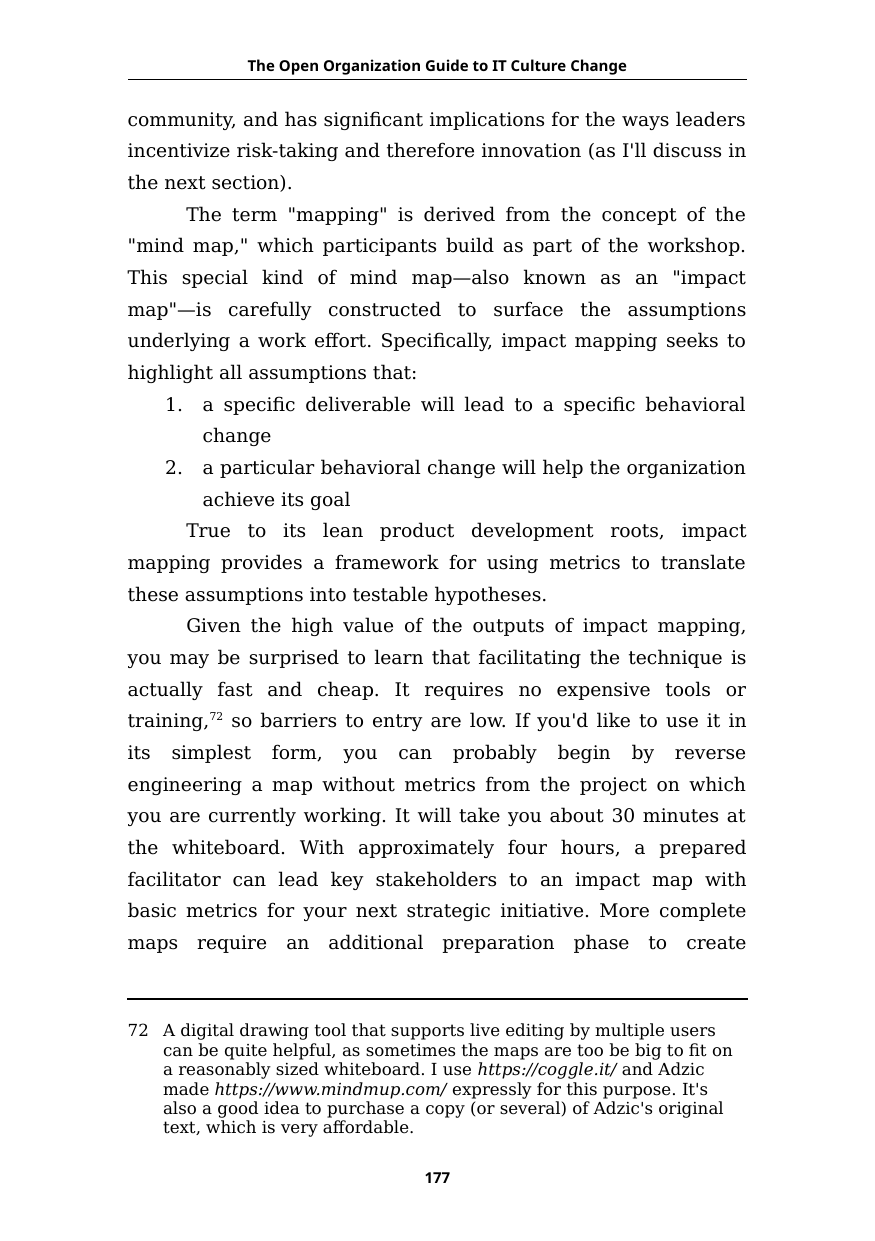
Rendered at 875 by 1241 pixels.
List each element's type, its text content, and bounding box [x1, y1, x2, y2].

text Given the high value of the outputs of impact mapping, you may be surprised to learn that facilitating the technique is actually fast and cheap. It requires no expensive tools or training, so barriers to entry are low. If you'd like to use it in its simplest form, you can probably begin by reverse engineering a map without metrics from the project on which you are currently working. It will take you about 30 minutes at the whiteboard. With approximately four hours, a prepared facilitator can lead key stakeholders to an impact map with basic metrics for your next strategic initiative. More complete maps require an additional preparation phase to create [127, 615, 747, 954]
text community, and has significant implications for the ways leaders incentivize risk-taking and therefore innovation (as I'll discuss in the next section). [127, 109, 747, 194]
list a particular behavioral change will help the organization achieve its goal [165, 457, 747, 511]
list a specific deliverable will lead to a specific behavioral change [165, 394, 747, 447]
text A digital drawing tool that supports live editing by multiple users can be quite helpful, as sometimes the maps are too be big to fit on a reasonably sized whiteboard. I use https://coggle.it/ and Adzic made https://www.mindmup.com/ expressly for this purpose. It's also a good idea to purchase a copy (or several) of Adzic's original text, which is very affordable. [127, 1021, 747, 1138]
text True to its lean product development roots, impact mapping provides a framework for using metrics to translate these assumptions into testable hypotheses. [127, 520, 747, 606]
text The term "mapping" is derived from the concept of the "mind map," which participants build as part of the workshop. This special kind of mind map—also known as an "impact map"—is carefully constructed to surface the assumptions underlying a work effort. Specifically, impact mapping seeks to highlight all assumptions that: [127, 204, 747, 384]
